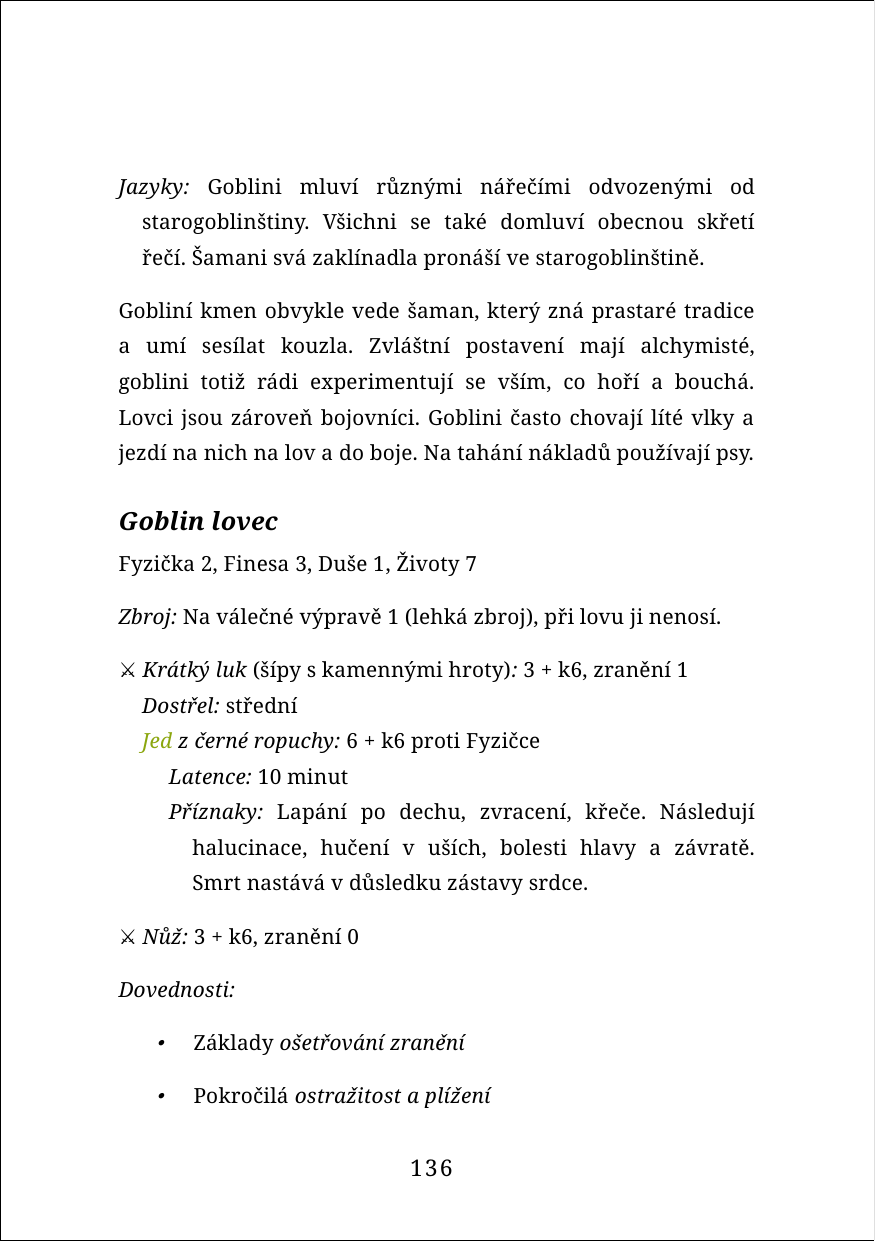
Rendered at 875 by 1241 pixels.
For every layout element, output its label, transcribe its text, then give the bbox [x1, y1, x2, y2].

text Dovednosti: [118, 975, 756, 1003]
subtitle Goblin lovec [118, 503, 756, 537]
text Dostřel: střední [142, 691, 756, 719]
text Zbroj: Na válečné výpravě 1 (lehká zbroj), při lovu ji nenosí. [118, 602, 756, 631]
text ⚔ Krátký luk (šípy s kamennými hroty): 3 + k6, zranění 1 [118, 655, 756, 684]
text Příznaky: Lapání po dechu, zvracení, křeče. Následují halucinace, hučení v uších, bolesti hlavy a závratě. Smrt nastává v důsledku zástavy srdce. [168, 797, 756, 897]
text Gobliní kmen obvykle vede šaman, který zná prastaré tradice a umí sesílat kouzla. Zvláštní postavení mají alchymisté, goblini totiž rádi experimentují se vším, co hoří a bouchá. Lovci jsou zároveň bojovníci. Goblini často chovají líté vlky a jezdí na nich na lov a do boje. Na tahání nákladů používají psy. [118, 296, 756, 467]
text Jazyky: Goblini mluví různými nářečími odvozenými od starogoblinštiny. Všichni se také domluví obecnou skřetí řečí. Šamani svá zaklínadla pronáší ve starogoblinštině. [118, 172, 756, 271]
text ⚔ Nůž: 3 + k6, zranění 0 [118, 922, 756, 950]
text Jed z černé ropuchy: 6 + k6 proti Fyzičce [142, 726, 756, 755]
text Fyzička 2, Finesa 3, Duše 1, Životy 7 [118, 549, 756, 577]
list Pokročilá ostražitost a plížení [156, 1081, 756, 1110]
list Základy ošetřování zranění [156, 1028, 756, 1057]
text Latence: 10 minut [168, 762, 756, 790]
